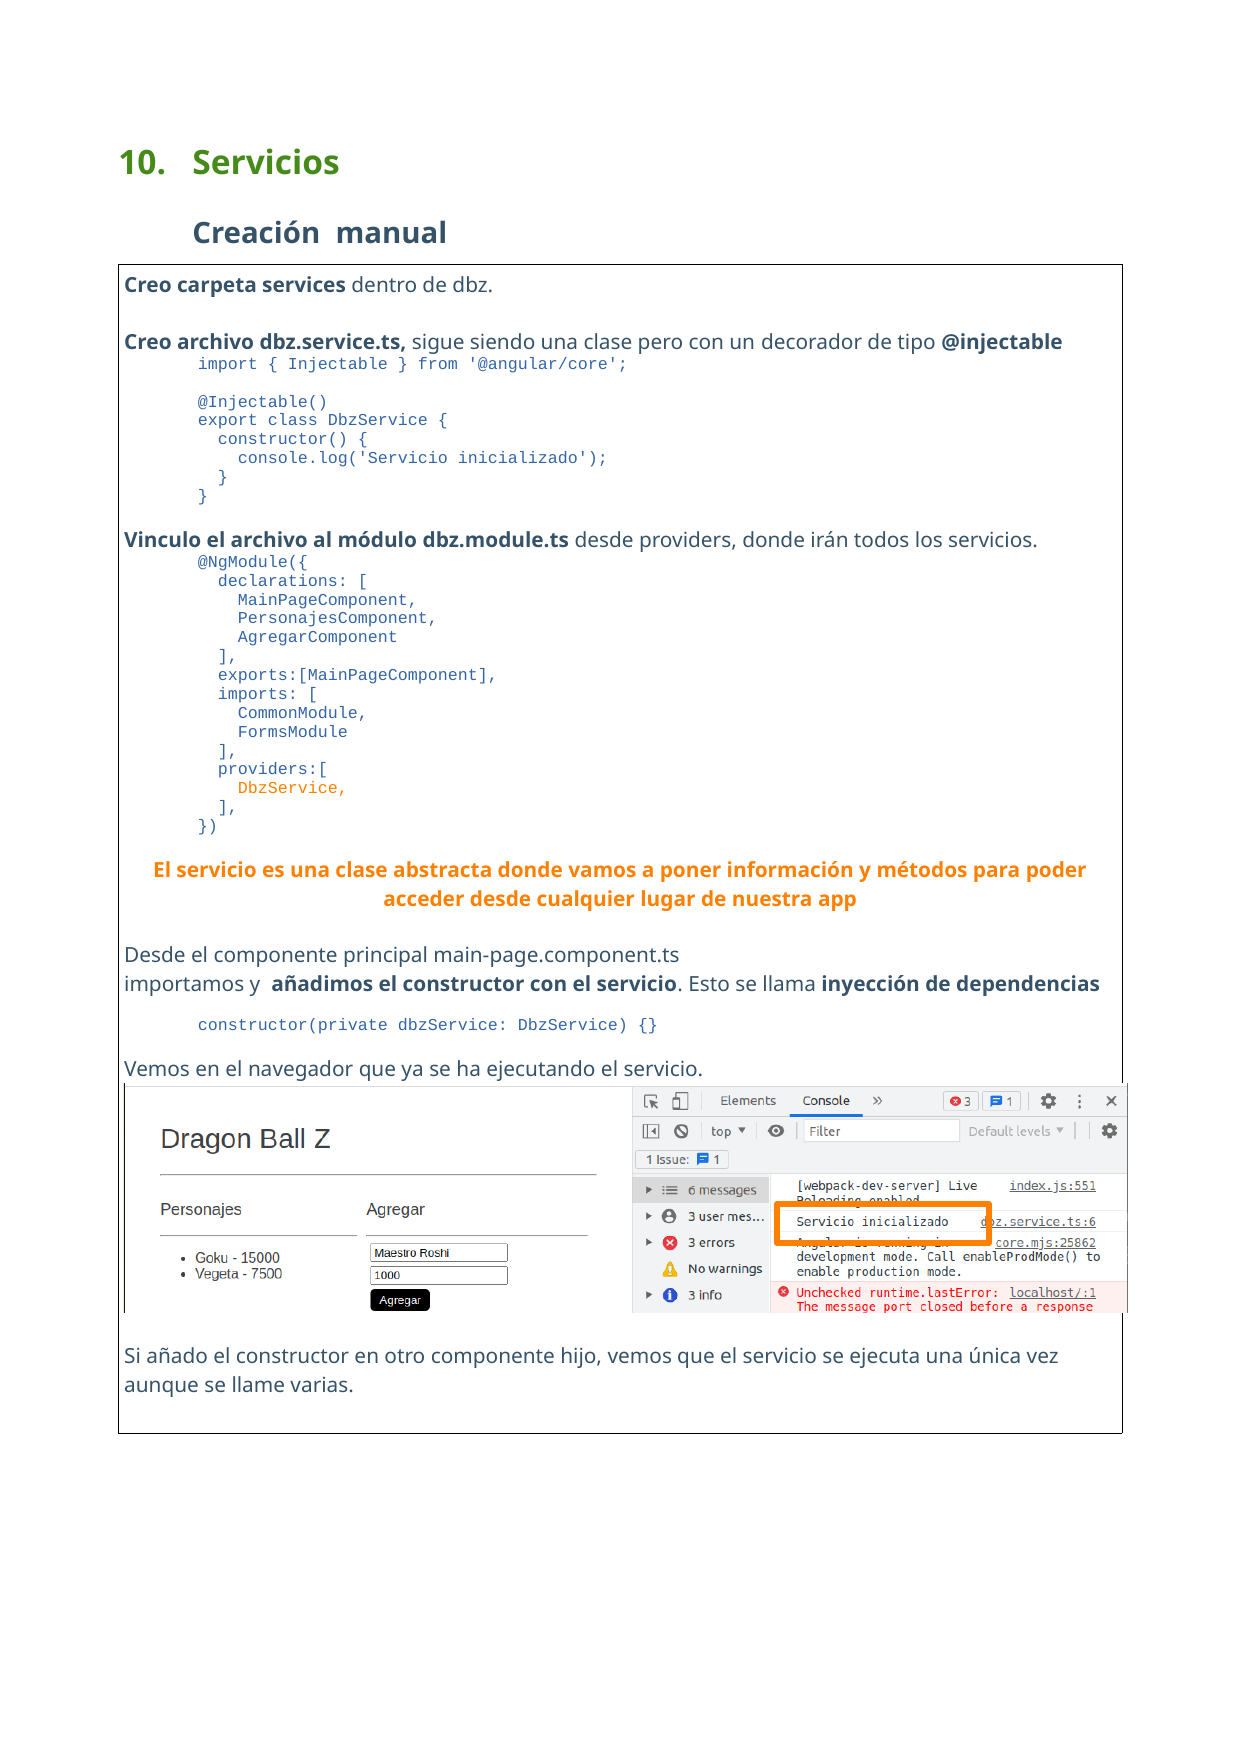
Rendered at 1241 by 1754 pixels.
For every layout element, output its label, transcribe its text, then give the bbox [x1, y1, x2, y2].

subtitle Servicios [118, 139, 1122, 185]
picture [123, 1083, 1128, 1313]
subtitle Creación manual [118, 212, 1122, 252]
table_header Creo carpeta services dentro de dbz. Creo archivo dbz.service.ts, sigue siendo una clase pero con un decorador de tipo @injectable import { Injectable } from '@angular/core'; @Injectable() export class DbzService { constructor() { console.log('Servicio inicializado'); } } Vinculo el archivo al módulo dbz.module.ts desde providers, donde irán todos los servicios. @NgModule({ declarations: [ MainPageComponent, PersonajesComponent, AgregarComponent ], exports:[MainPageComponent], imports: [ CommonModule, FormsModule ], providers:[ DbzService, ], }) El servicio es una clase abstracta donde vamos a poner información y métodos para poder acceder desde cualquier lugar de nuestra app Desde el componente principal main-page.component.ts importamos y añadimos el constructor con el servicio. Esto se llama inyección de dependencias constructor(private dbzService: DbzService) {} Vemos en el navegador que ya se ha ejecutando el servicio. Si añado el constructor en otro componente hijo, vemos que el servicio se ejecuta una única vez aunque se llame varias. [119, 265, 1122, 1432]
